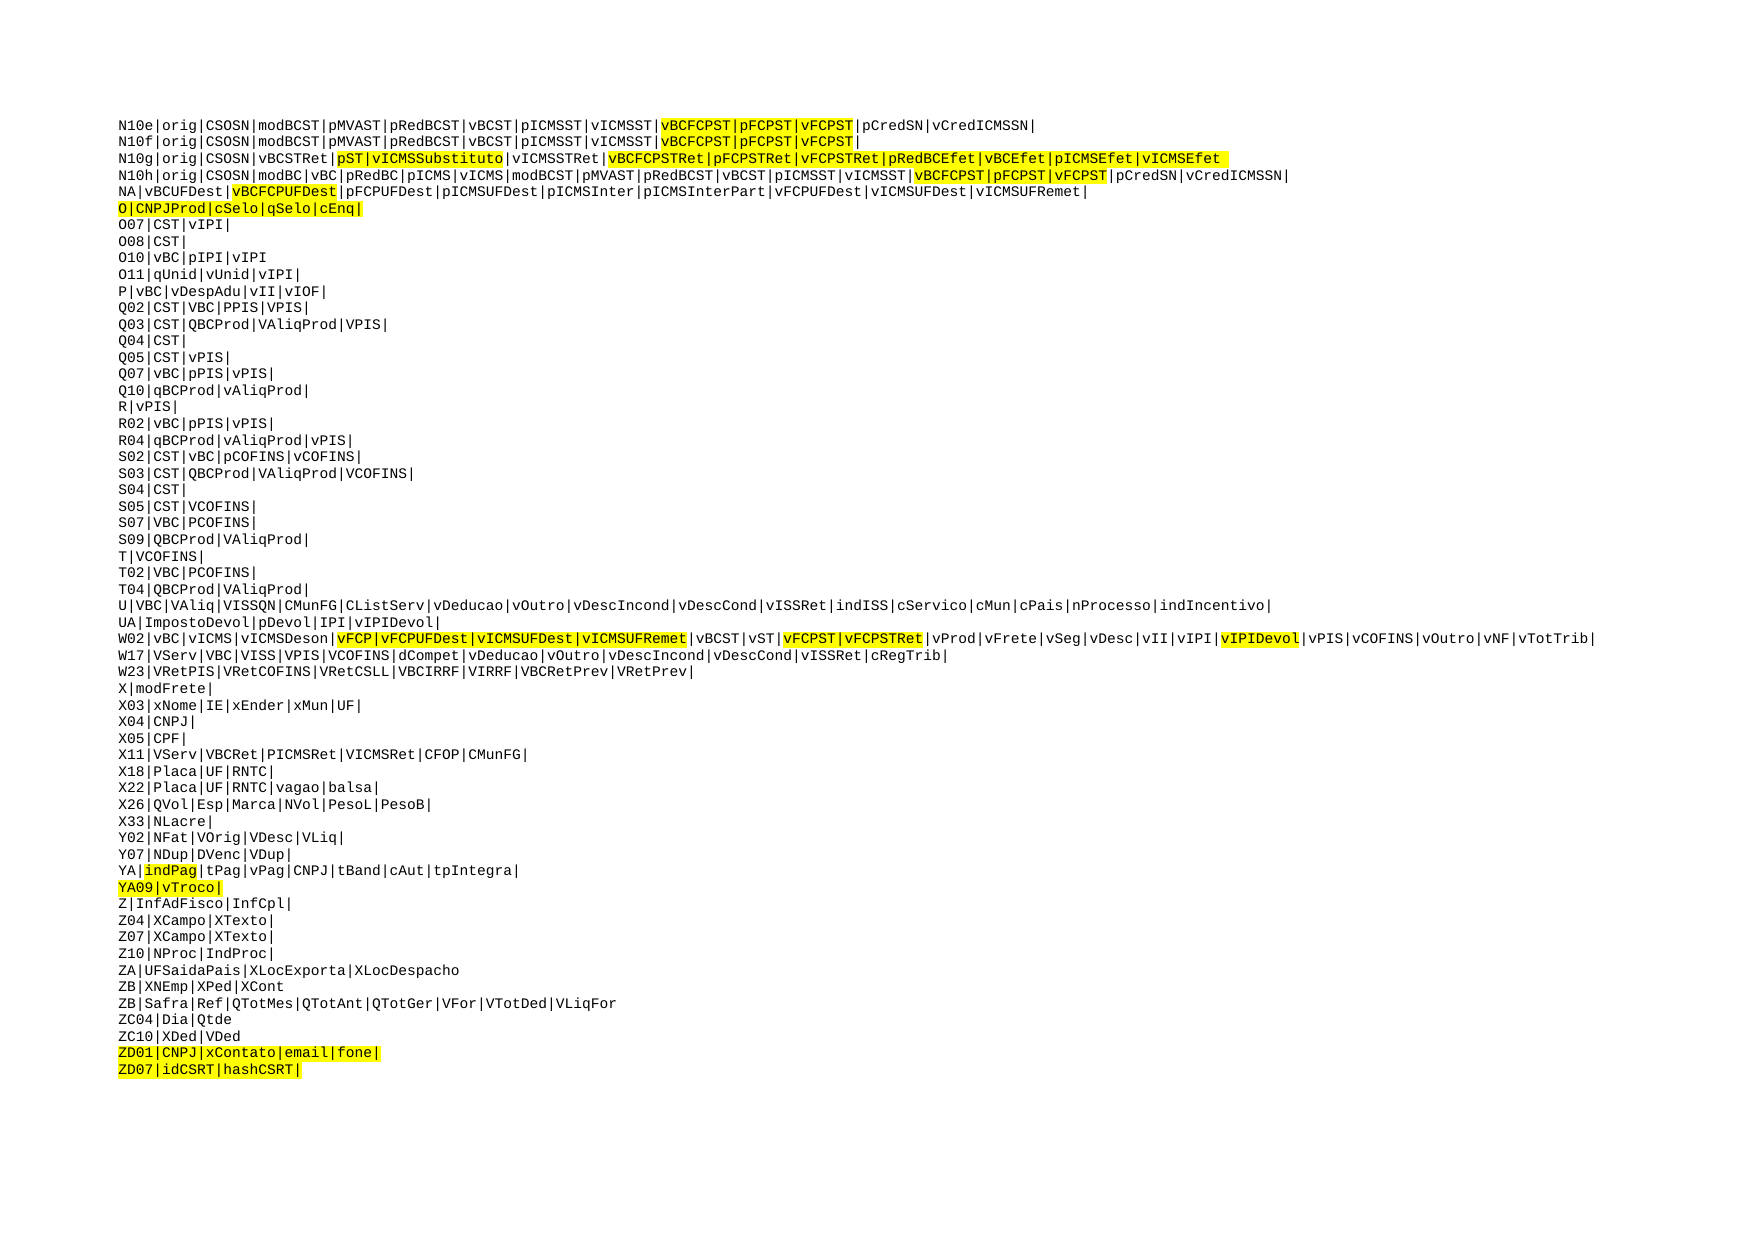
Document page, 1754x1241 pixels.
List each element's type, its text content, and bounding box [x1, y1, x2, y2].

text T|VCOFINS| [118, 549, 1636, 565]
text W23|VRetPIS|VRetCOFINS|VRetCSLL|VBCIRRF|VIRRF|VBCRetPrev|VRetPrev| [118, 665, 1636, 681]
text X18|Placa|UF|RNTC| [118, 764, 1636, 781]
text S03|CST|QBCProd|VAliqProd|VCOFINS| [118, 466, 1636, 482]
text Q05|CST|vPIS| [118, 350, 1636, 367]
text Q03|CST|QBCProd|VAliqProd|VPIS| [118, 317, 1636, 333]
text R|vPIS| [118, 400, 1636, 416]
text NA|vBCUFDest|vBCFCPUFDest|pFCPUFDest|pICMSUFDest|pICMSInter|pICMSInterPart|vFCPUFDest|vICMSUFDest|vICMSUFRemet| [118, 184, 1636, 201]
text X11|VServ|VBCRet|PICMSRet|VICMSRet|CFOP|CMunFG| [118, 747, 1636, 764]
text ZD07|idCSRT|hashCSRT| [118, 1062, 1636, 1079]
text O10|vBC|pIPI|vIPI [118, 251, 1636, 267]
text X33|NLacre| [118, 814, 1636, 830]
text X03|xNome|IE|xEnder|xMun|UF| [118, 698, 1636, 714]
text X26|QVol|Esp|Marca|NVol|PesoL|PesoB| [118, 797, 1636, 814]
text ZB|Safra|Ref|QTotMes|QTotAnt|QTotGer|VFor|VTotDed|VLiqFor [118, 996, 1636, 1012]
text Y07|NDup|DVenc|VDup| [118, 847, 1636, 863]
text S04|CST| [118, 482, 1636, 499]
text YA09|vTroco| [118, 880, 1636, 897]
text ZD01|CNPJ|xContato|email|fone| [118, 1046, 1636, 1062]
text Z|InfAdFisco|InfCpl| [118, 897, 1636, 913]
text W17|VServ|VBC|VISS|VPIS|VCOFINS|dCompet|vDeducao|vOutro|vDescIncond|vDescCond|vISSRet|cRegTrib| [118, 648, 1636, 665]
text W02|vBC|vICMS|vICMSDeson|vFCP|vFCPUFDest|vICMSUFDest|vICMSUFRemet|vBCST|vST|vFCPST|vFCPSTRet|vProd|vFrete|vSeg|vDesc|vII|vIPI|vIPIDevol|vPIS|vCOFINS|vOutro|vNF|vTotTrib| [118, 632, 1636, 648]
text X22|Placa|UF|RNTC|vagao|balsa| [118, 781, 1636, 797]
text Q10|qBCProd|vAliqProd| [118, 383, 1636, 400]
text X04|CNPJ| [118, 714, 1636, 731]
text R02|vBC|pPIS|vPIS| [118, 416, 1636, 433]
text ZA|UFSaidaPais|XLocExporta|XLocDespacho [118, 963, 1636, 979]
text ZB|XNEmp|XPed|XCont [118, 979, 1636, 996]
text N10h|orig|CSOSN|modBC|vBC|pRedBC|pICMS|vICMS|modBCST|pMVAST|pRedBCST|vBCST|pICMSST|vICMSST|vBCFCPST|pFCPST|vFCPST|pCredSN|vCredICMSSN| [118, 168, 1636, 184]
text O07|CST|vIPI| [118, 217, 1636, 234]
text S07|VBC|PCOFINS| [118, 516, 1636, 532]
text ZC04|Dia|Qtde [118, 1012, 1636, 1029]
text X|modFrete| [118, 681, 1636, 698]
text Z10|NProc|IndProc| [118, 946, 1636, 963]
text R04|qBCProd|vAliqProd|vPIS| [118, 433, 1636, 449]
text O08|CST| [118, 234, 1636, 251]
text N10e|orig|CSOSN|modBCST|pMVAST|pRedBCST|vBCST|pICMSST|vICMSST|vBCFCPST|pFCPST|vFCPST|pCredSN|vCredICMSSN| [118, 118, 1636, 135]
text Z04|XCampo|XTexto| [118, 913, 1636, 930]
text X05|CPF| [118, 731, 1636, 747]
text T04|QBCProd|VAliqProd| [118, 582, 1636, 598]
text Q04|CST| [118, 333, 1636, 350]
text S09|QBCProd|VAliqProd| [118, 532, 1636, 549]
text U|VBC|VAliq|VISSQN|CMunFG|CListServ|vDeducao|vOutro|vDescIncond|vDescCond|vISSRet|indISS|cServico|cMun|cPais|nProcesso|indIncentivo| [118, 598, 1636, 615]
text Y02|NFat|VOrig|VDesc|VLiq| [118, 830, 1636, 847]
text O|CNPJProd|cSelo|qSelo|cEnq| [118, 201, 1636, 217]
text P|vBC|vDespAdu|vII|vIOF| [118, 284, 1636, 300]
text S05|CST|VCOFINS| [118, 499, 1636, 516]
text N10g|orig|CSOSN|vBCSTRet|pST|vICMSSubstituto|vICMSSTRet|vBCFCPSTRet|pFCPSTRet|vFCPSTRet|pRedBCEfet|vBCEfet|pICMSEfet|vICMSEfet [118, 151, 1636, 168]
text YA|indPag|tPag|vPag|CNPJ|tBand|cAut|tpIntegra| [118, 863, 1636, 880]
text ZC10|XDed|VDed [118, 1029, 1636, 1046]
text Z07|XCampo|XTexto| [118, 930, 1636, 946]
text S02|CST|vBC|pCOFINS|vCOFINS| [118, 449, 1636, 466]
text Q07|vBC|pPIS|vPIS| [118, 367, 1636, 383]
text UA|ImpostoDevol|pDevol|IPI|vIPIDevol| [118, 615, 1636, 632]
text N10f|orig|CSOSN|modBCST|pMVAST|pRedBCST|vBCST|pICMSST|vICMSST|vBCFCPST|pFCPST|vFCPST| [118, 135, 1636, 151]
text T02|VBC|PCOFINS| [118, 565, 1636, 582]
text Q02|CST|VBC|PPIS|VPIS| [118, 300, 1636, 317]
text O11|qUnid|vUnid|vIPI| [118, 267, 1636, 284]
